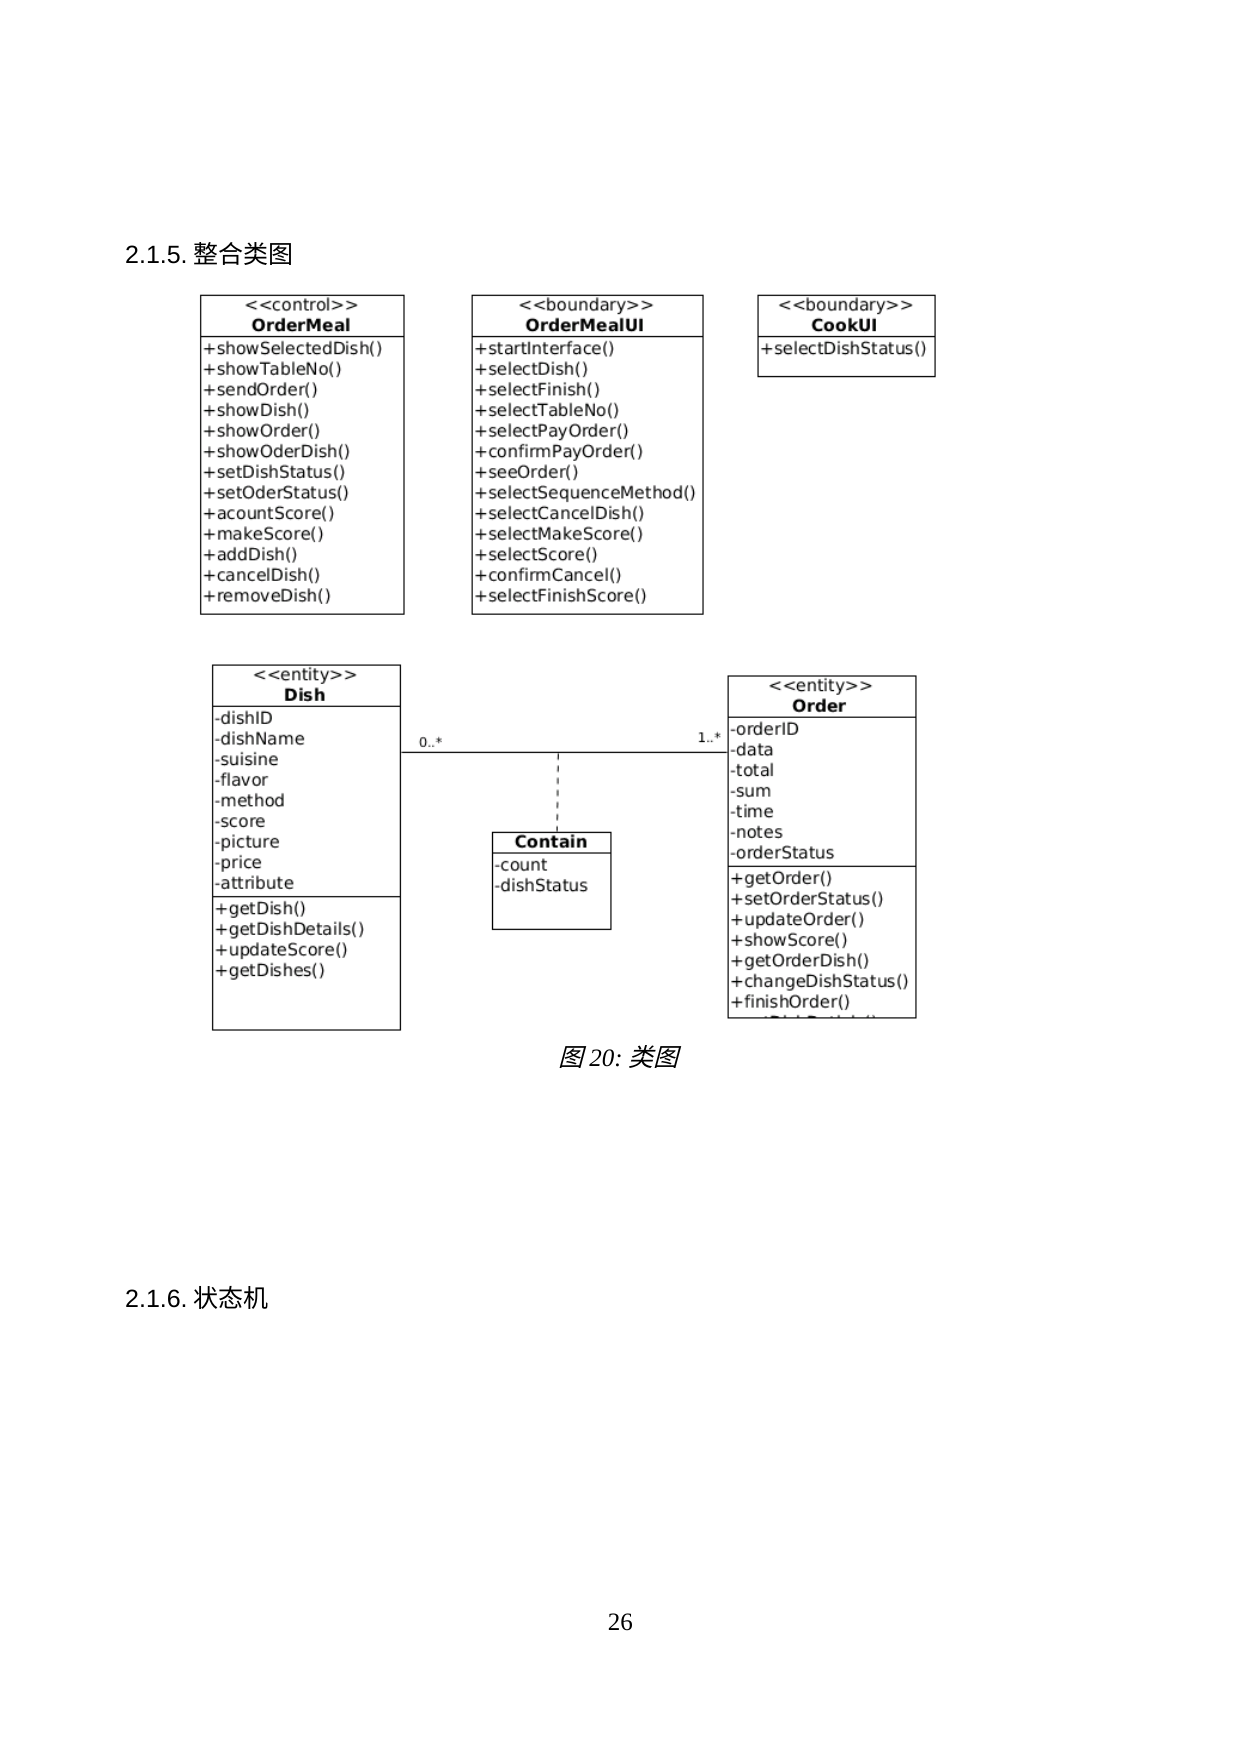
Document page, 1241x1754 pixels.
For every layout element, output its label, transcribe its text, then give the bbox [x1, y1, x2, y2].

subtitle 状态机 [118, 1278, 1122, 1314]
picture [187, 290, 1053, 1038]
text 图 20: 类图 [174, 1038, 1066, 1074]
subtitle 整合类图 [118, 234, 1122, 271]
